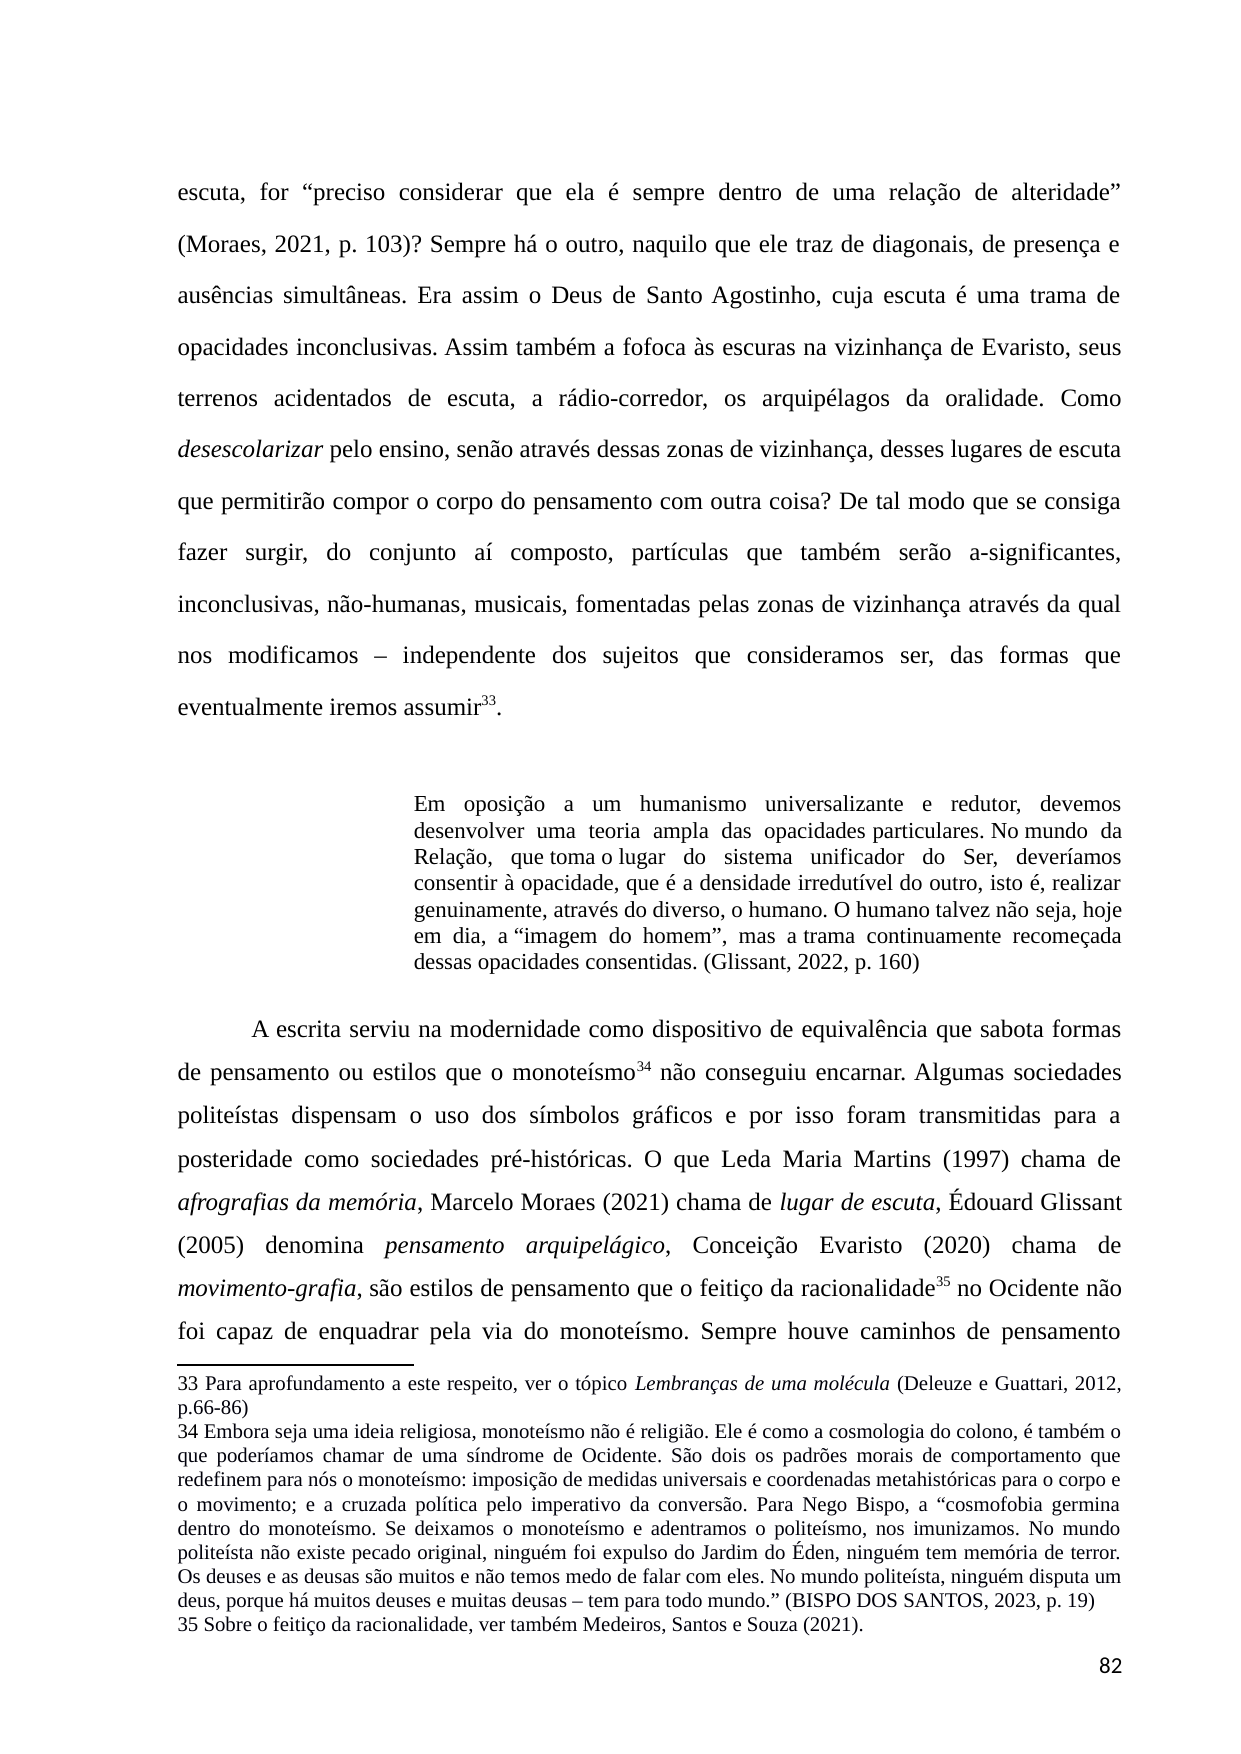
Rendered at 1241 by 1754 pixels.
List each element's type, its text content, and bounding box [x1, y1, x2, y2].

text escuta, for “preciso considerar que ela é sempre dentro de uma relação de alteridade” (Moraes, 2021, p. 103)? Sempre há o outro, naquilo que ele traz de diagonais, de presença e ausências simultâneas. Era assim o Deus de Santo Agostinho, cuja escuta é uma trama de opacidades inconclusivas. Assim também a fofoca às escuras na vizinhança de Evaristo, seus terrenos acidentados de escuta, a rádio-corredor, os arquipélagos da oralidade. Como desescolarizar pelo ensino, senão através dessas zonas de vizinhança, desses lugares de escuta que permitirão compor o corpo do pensamento com outra coisa? De tal modo que se consiga fazer surgir, do conjunto aí composto, partículas que também serão a-significantes, inconclusivas, não-humanas, musicais, fomentadas pelas zonas de vizinhança através da qual nos modificamos – independente dos sujeitos que consideramos ser, das formas que eventualmente iremos assumir. [177, 177, 1122, 721]
text A escrita serviu na modernidade como dispositivo de equivalência que sabota formas de pensamento ou estilos que o monoteísmo não conseguiu encarnar. Algumas sociedades politeístas dispensam o uso dos símbolos gráficos e por isso foram transmitidas para a posteridade como sociedades pré-históricas. O que Leda Maria Martins (1997) chama de afrografias da memória, Marcelo Moraes (2021) chama de lugar de escuta, Édouard Glissant (2005) denomina pensamento arquipelágico, Conceição Evaristo (2020) chama de movimento-grafia, são estilos de pensamento que o feitiço da racionalidade no Ocidente não foi capaz de enquadrar pela via do monoteísmo. Sempre houve caminhos de pensamento [177, 1014, 1122, 1345]
text Sobre o feitiço da racionalidade, ver também Medeiros, Santos e Souza (2021). [177, 1612, 1122, 1636]
text Em oposição a um humanismo universalizante e redutor, devemos desenvolver uma teoria ampla das opacidades particulares. No mundo da Relação, que toma o lugar do sistema unificador do Ser, deveríamos consentir à opacidade, que é a densidade irredutível do outro, isto é, realizar genuinamente, através do diverso, o humano. O humano talvez não seja, hoje em dia, a “imagem do homem”, mas a trama continuamente recomeçada dessas opacidades consentidas. (Glissant, 2022, p. 160) [413, 790, 1122, 975]
text Embora seja uma ideia religiosa, monoteísmo não é religião. Ele é como a cosmologia do colono, é também o que poderíamos chamar de uma síndrome de Ocidente. São dois os padrões morais de comportamento que redefinem para nós o monoteísmo: imposição de medidas universais e coordenadas metahistóricas para o corpo e o movimento; e a cruzada política pelo imperativo da conversão. Para Nego Bispo, a “cosmofobia germina dentro do monoteísmo. Se deixamos o monoteísmo e adentramos o politeísmo, nos imunizamos. No mundo politeísta não existe pecado original, ninguém foi expulso do Jardim do Éden, ninguém tem memória de terror. Os deuses e as deusas são muitos e não temos medo de falar com eles. No mundo politeísta, ninguém disputa um deus, porque há muitos deuses e muitas deusas – tem para todo mundo.” (BISPO DOS SANTOS, 2023, p. 19) [177, 1419, 1122, 1612]
text Para aprofundamento a este respeito, ver o tópico Lembranças de uma molécula (Deleuze e Guattari, 2012, p.66-86) [177, 1371, 1122, 1419]
